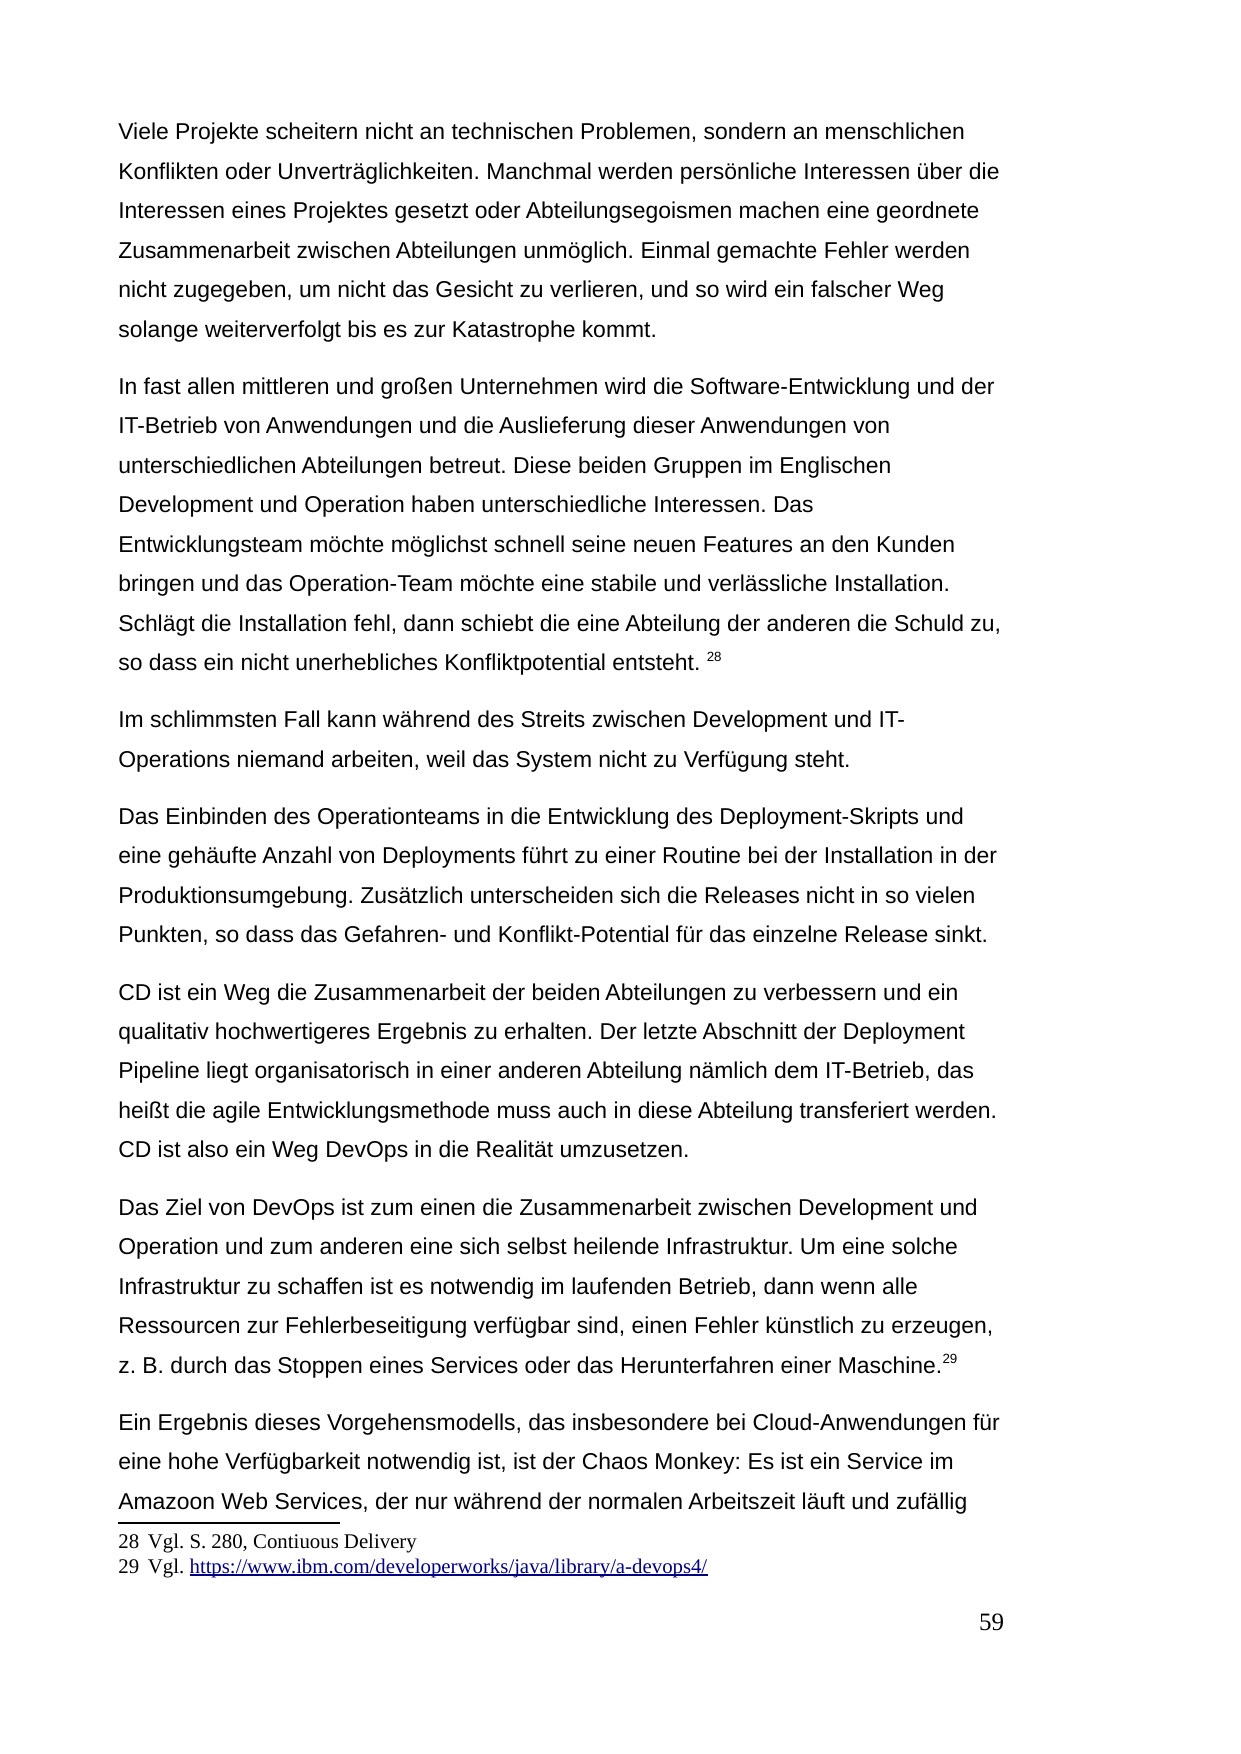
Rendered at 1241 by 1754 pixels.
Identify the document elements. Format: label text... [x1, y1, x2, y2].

text Ein Ergebnis dieses Vorgehensmodells, das insbesondere bei Cloud-Anwendungen für eine hohe Verfügbarkeit notwendig ist, ist der Chaos Monkey: Es ist ein Service im Amazoon Web Services, der nur während der normalen Arbeitszeit läuft und zufällig [118, 1409, 1004, 1514]
text Viele Projekte scheitern nicht an technischen Problemen, sondern an menschlichen Konflikten oder Unverträglichkeiten. Manchmal werden persönliche Interessen über die Interessen eines Projektes gesetzt oder Abteilungsegoismen machen eine geordnete Zusammenarbeit zwischen Abteilungen unmöglich. Einmal gemachte Fehler werden nicht zugegeben, um nicht das Gesicht zu verlieren, und so wird ein falscher Weg solange weiterverfolgt bis es zur Katastrophe kommt. [118, 118, 1004, 342]
text Im schlimmsten Fall kann während des Streits zwischen Development und IT-Operations niemand arbeiten, weil das System nicht zu Verfügung steht. [118, 706, 1004, 772]
text Vgl. S. 280, Contiuous Delivery [118, 1529, 1004, 1553]
text Das Ziel von DevOps ist zum einen die Zusammenarbeit zwischen Development und Operation und zum anderen eine sich selbst heilende Infrastruktur. Um eine solche Infrastruktur zu schaffen ist es notwendig im laufenden Betrieb, dann wenn alle Ressourcen zur Fehlerbeseitigung verfügbar sind, einen Fehler künstlich zu erzeugen, z. B. durch das Stoppen eines Services oder das Herunterfahren einer Maschine. [118, 1194, 1004, 1378]
text CD ist ein Weg die Zusammenarbeit der beiden Abteilungen zu verbessern und ein qualitativ hochwertigeres Ergebnis zu erhalten. Der letzte Abschnitt der Deployment Pipeline liegt organisatorisch in einer anderen Abteilung nämlich dem IT-Betrieb, das heißt die agile Entwicklungsmethode muss auch in diese Abteilung transferiert werden. CD ist also ein Weg DevOps in die Realität umzusetzen. [118, 978, 1004, 1163]
text Das Einbinden des Operationteams in die Entwicklung des Deployment-Skripts und eine gehäufte Anzahl von Deployments führt zu einer Routine bei der Installation in der Produktionsumgebung. Zusätzlich unterscheiden sich die Releases nicht in so vielen Punkten, so dass das Gefahren- und Konflikt-Potential für das einzelne Release sinkt. [118, 803, 1004, 948]
text Vgl. https://www.ibm.com/developerworks/java/library/a-devops4/ [118, 1553, 1004, 1578]
text In fast allen mittleren und großen Unternehmen wird die Software-Entwicklung und der IT-Betrieb von Anwendungen und die Auslieferung dieser Anwendungen von unterschiedlichen Abteilungen betreut. Diese beiden Gruppen im Englischen Development und Operation haben unterschiedliche Interessen. Das Entwicklungsteam möchte möglichst schnell seine neuen Features an den Kunden bringen und das Operation-Team möchte eine stabile und verlässliche Installation. Schlägt die Installation fehl, dann schiebt die eine Abteilung der anderen die Schuld zu, so dass ein nicht unerhebliches Konfliktpotential entsteht. [118, 373, 1004, 675]
